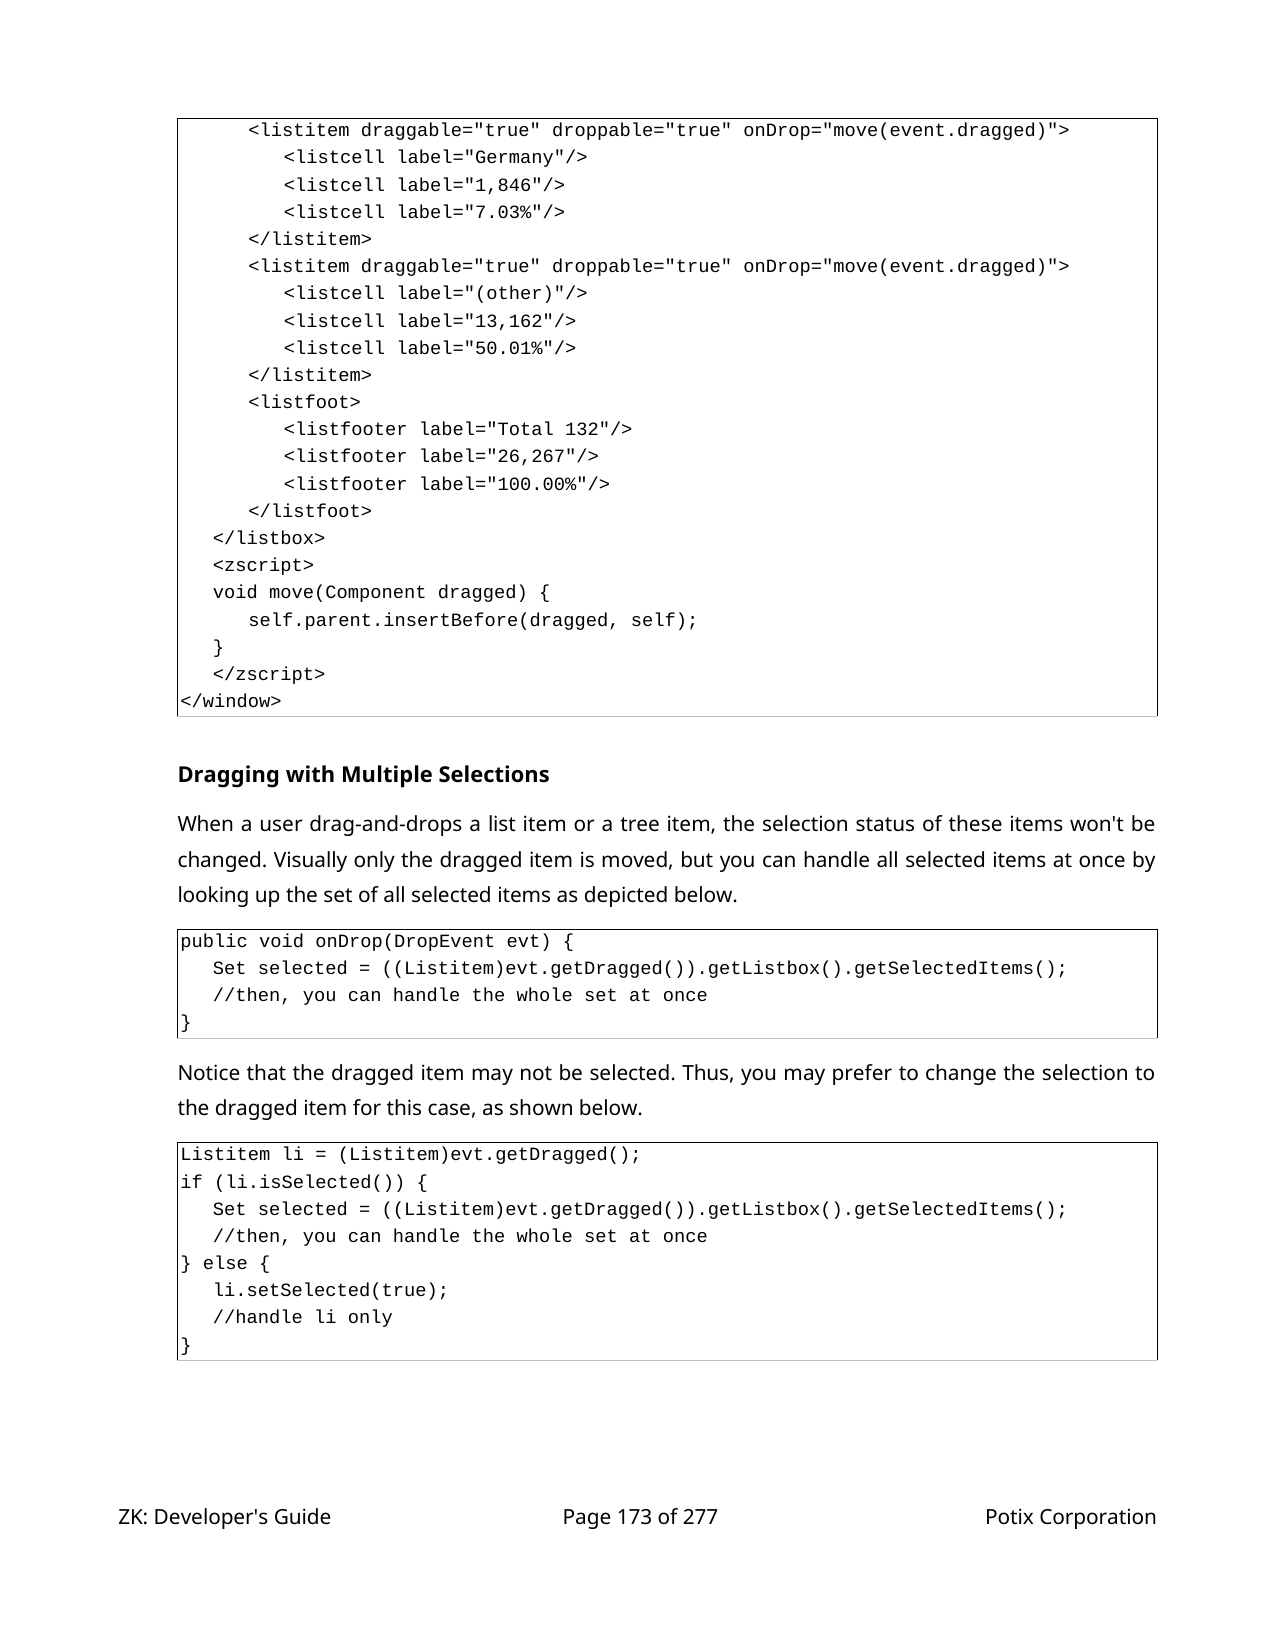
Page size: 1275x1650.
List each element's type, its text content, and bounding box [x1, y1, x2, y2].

subtitle Dragging with Multiple Selections [177, 759, 1157, 789]
text Set selected = ((Listitem)evt.getDragged()).getListbox().getSelectedItems(); [178, 956, 1157, 980]
text //then, you can handle the whole set at once [178, 983, 1157, 1007]
text <listcell label="Germany"/> [178, 145, 1157, 169]
text <listfooter label="26,267"/> [178, 444, 1157, 469]
text <listfooter label="Total 132"/> [178, 417, 1157, 441]
text <listcell label="13,162"/> [178, 308, 1157, 333]
text </listitem> [178, 363, 1157, 387]
text <listcell label="7.03%"/> [178, 200, 1157, 224]
text } [178, 1333, 1157, 1360]
text </window> [178, 689, 1157, 716]
text </zscript> [178, 662, 1157, 686]
text <listcell label="1,846"/> [178, 172, 1157, 197]
text When a user drag-and-drops a list item or a tree item, the selection status of these items won't be changed. Visually only the dragged item is moved, but you can handle all selected items at once by looking up the set of all selected items as depicted below. [177, 809, 1157, 908]
text </listfoot> [178, 499, 1157, 523]
text <zscript> [178, 553, 1157, 577]
text </listbox> [178, 526, 1157, 550]
text Listitem li = (Listitem)evt.getDragged(); [178, 1143, 1157, 1167]
text void move(Component dragged) { [178, 580, 1157, 604]
text } [178, 1010, 1157, 1038]
text <listcell label="(other)"/> [178, 281, 1157, 306]
text public void onDrop(DropEvent evt) { [178, 930, 1157, 953]
text <listitem draggable="true" droppable="true" onDrop="move(event.dragged)"> [178, 119, 1157, 142]
text } else { [178, 1251, 1157, 1275]
text //then, you can handle the whole set at once [178, 1224, 1157, 1248]
text self.parent.insertBefore(dragged, self); [178, 607, 1157, 632]
text <listfooter label="100.00%"/> [178, 472, 1157, 496]
text <listitem draggable="true" droppable="true" onDrop="move(event.dragged)"> [178, 254, 1157, 278]
text if (li.isSelected()) { [178, 1169, 1157, 1194]
text } [178, 635, 1157, 659]
text //handle li only [178, 1305, 1157, 1330]
text Notice that the dragged item may not be selected. Thus, you may prefer to change the selection to the dragged item for this case, as shown below. [177, 1058, 1157, 1122]
text <listcell label="50.01%"/> [178, 336, 1157, 360]
text li.setSelected(true); [178, 1278, 1157, 1302]
text <listfoot> [178, 390, 1157, 414]
text Set selected = ((Listitem)evt.getDragged()).getListbox().getSelectedItems(); [178, 1197, 1157, 1221]
text </listitem> [178, 227, 1157, 251]
